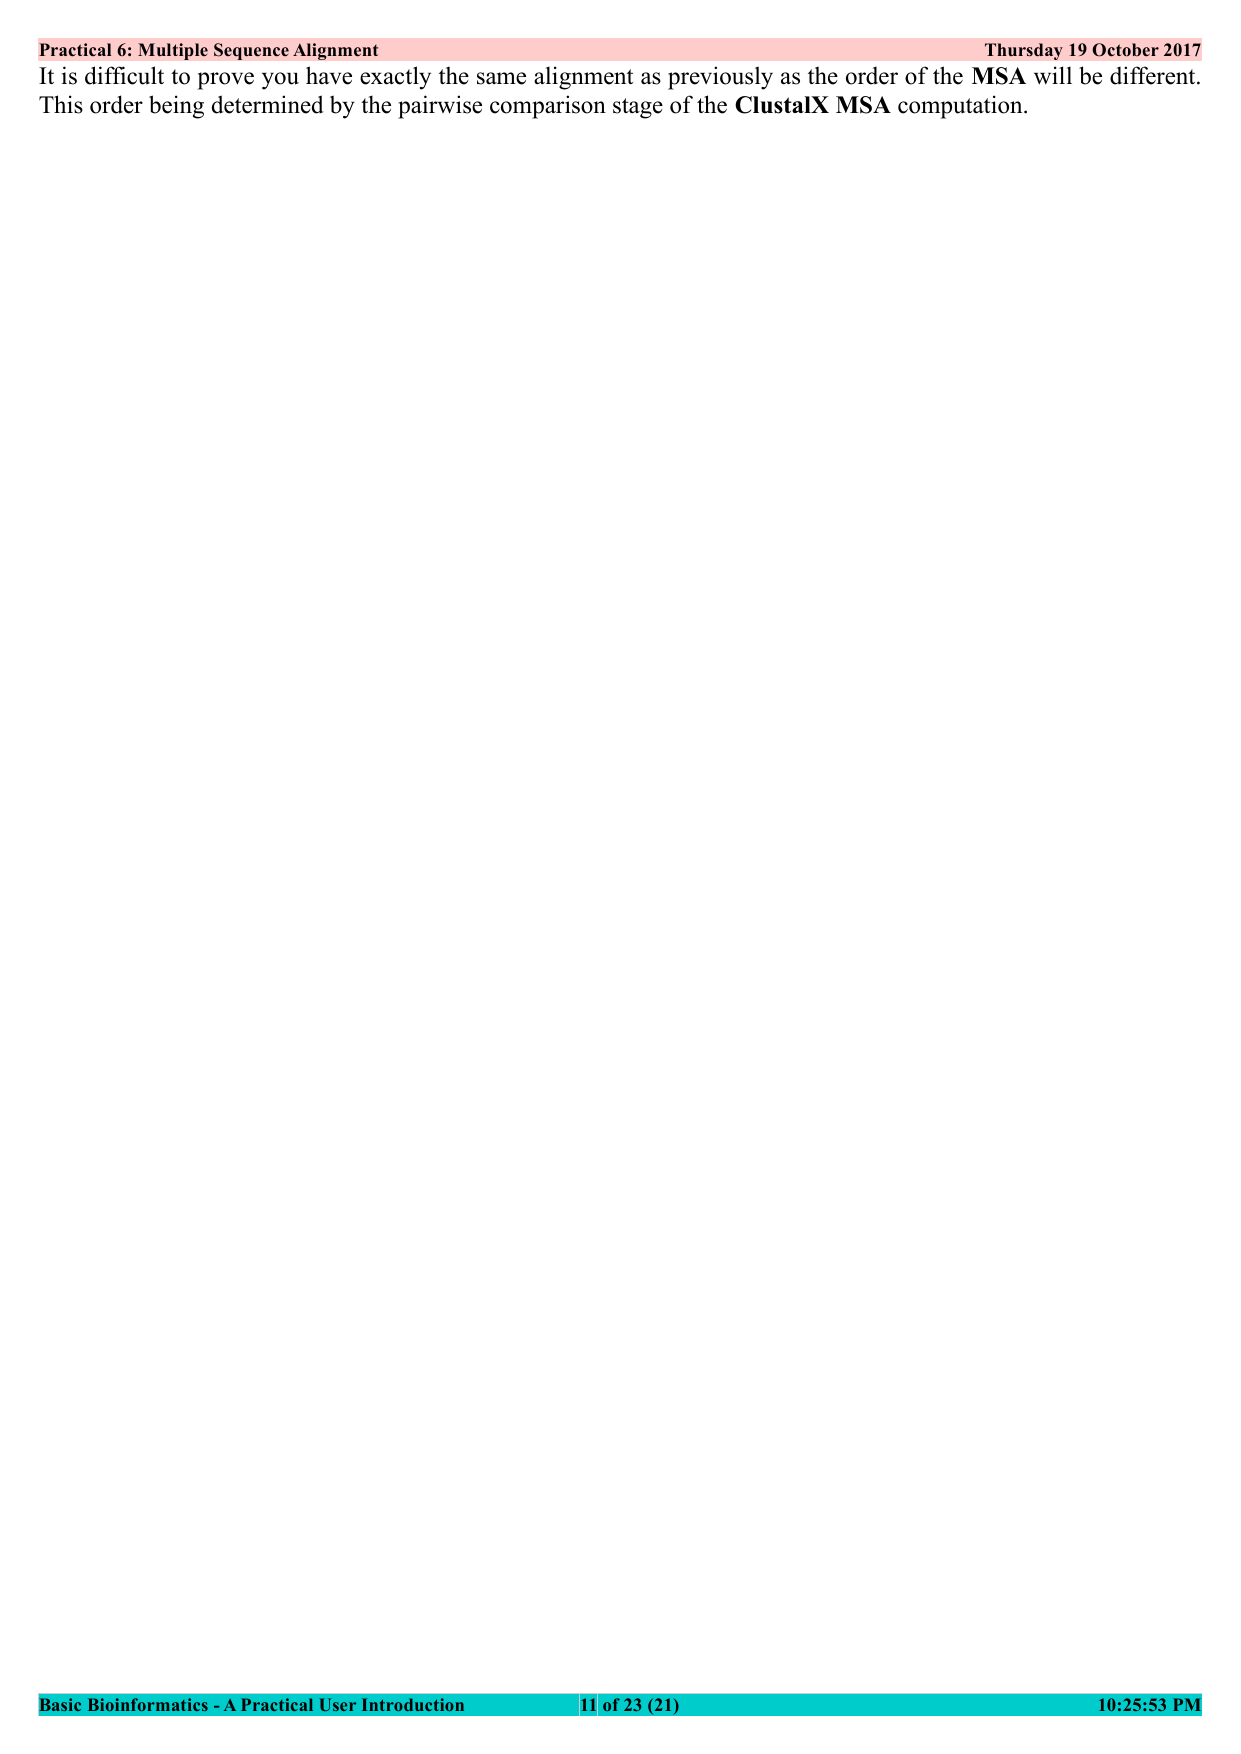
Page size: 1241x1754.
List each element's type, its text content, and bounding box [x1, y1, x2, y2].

text It is difficult to prove you have exactly the same alignment as previously as the order of the MSA will be different. This order being determined by the pairwise comparison stage of the ClustalX MSA computation. [38, 61, 1202, 119]
